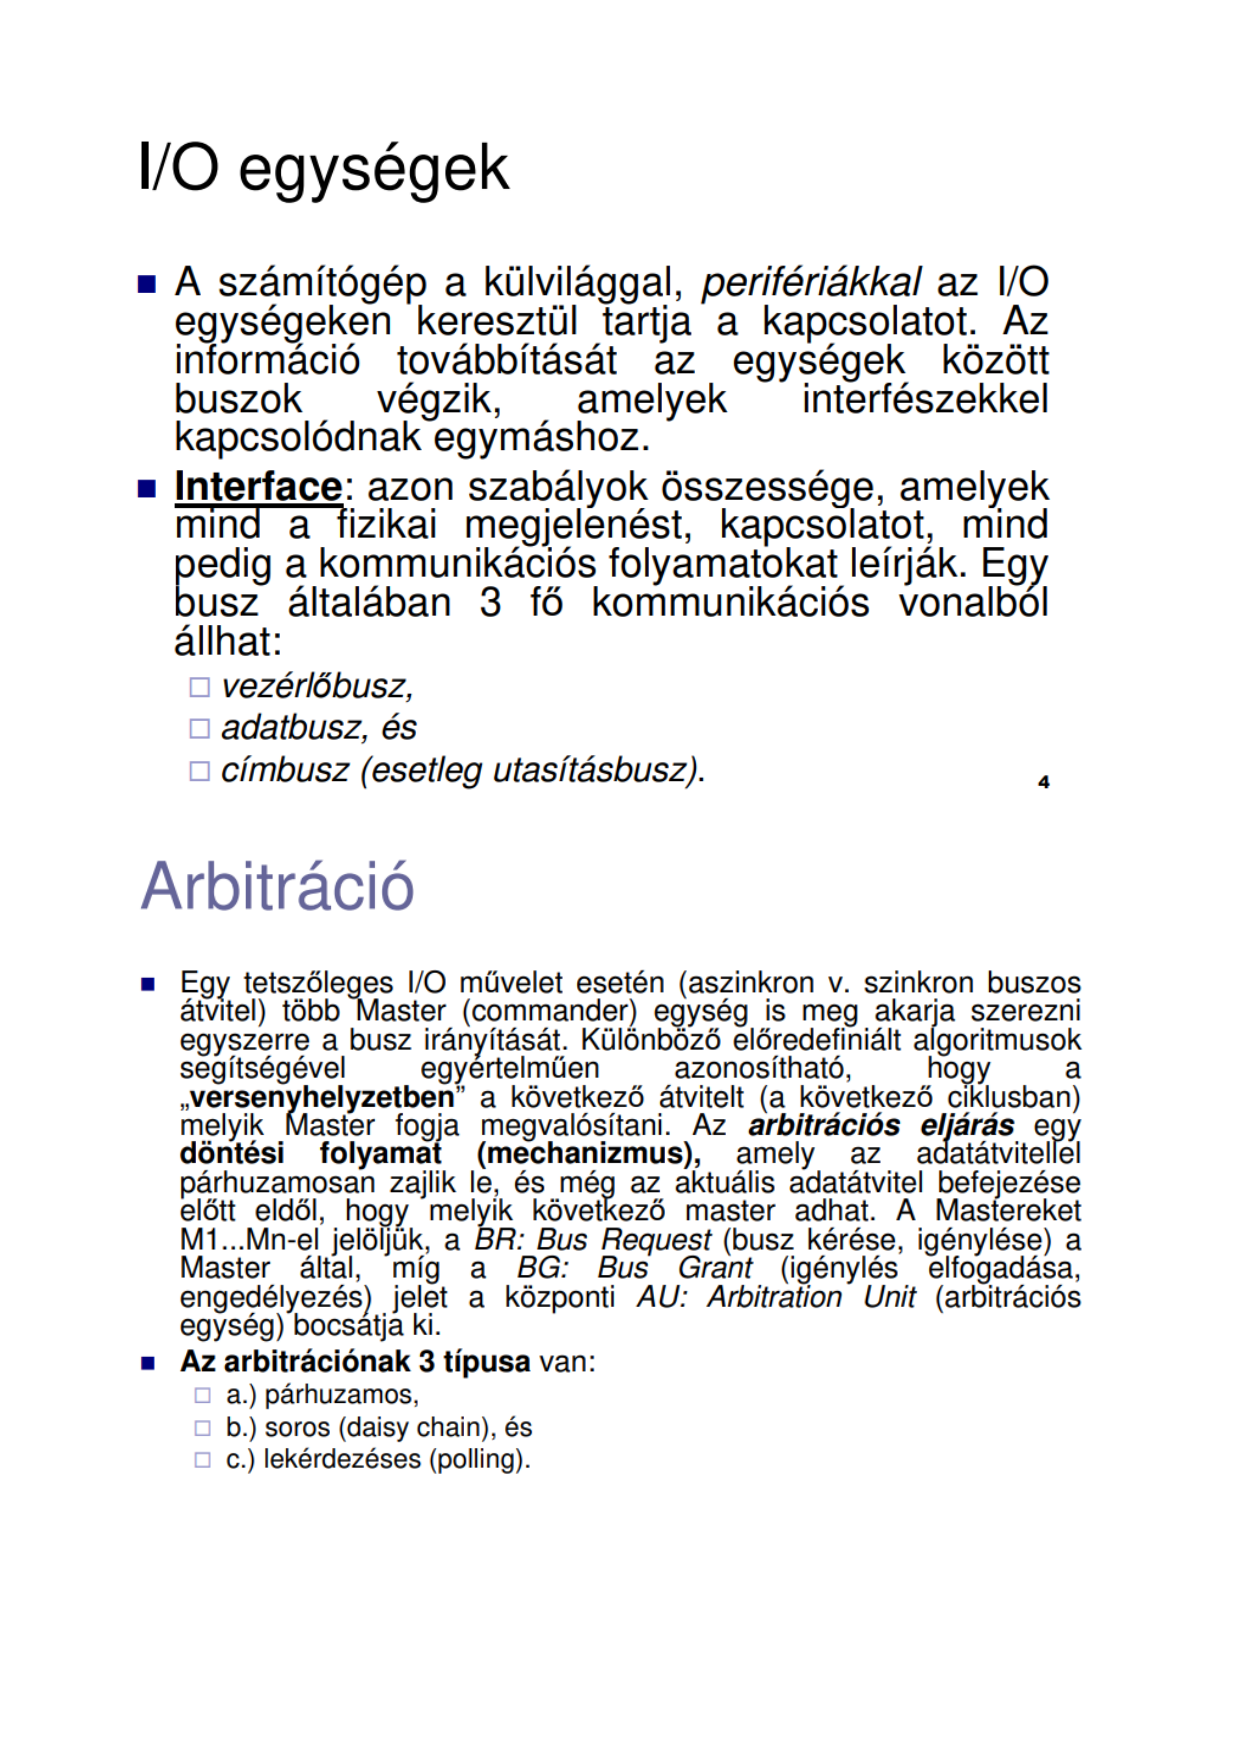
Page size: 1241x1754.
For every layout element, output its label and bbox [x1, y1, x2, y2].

picture [118, 845, 1123, 1508]
picture [118, 118, 1123, 812]
